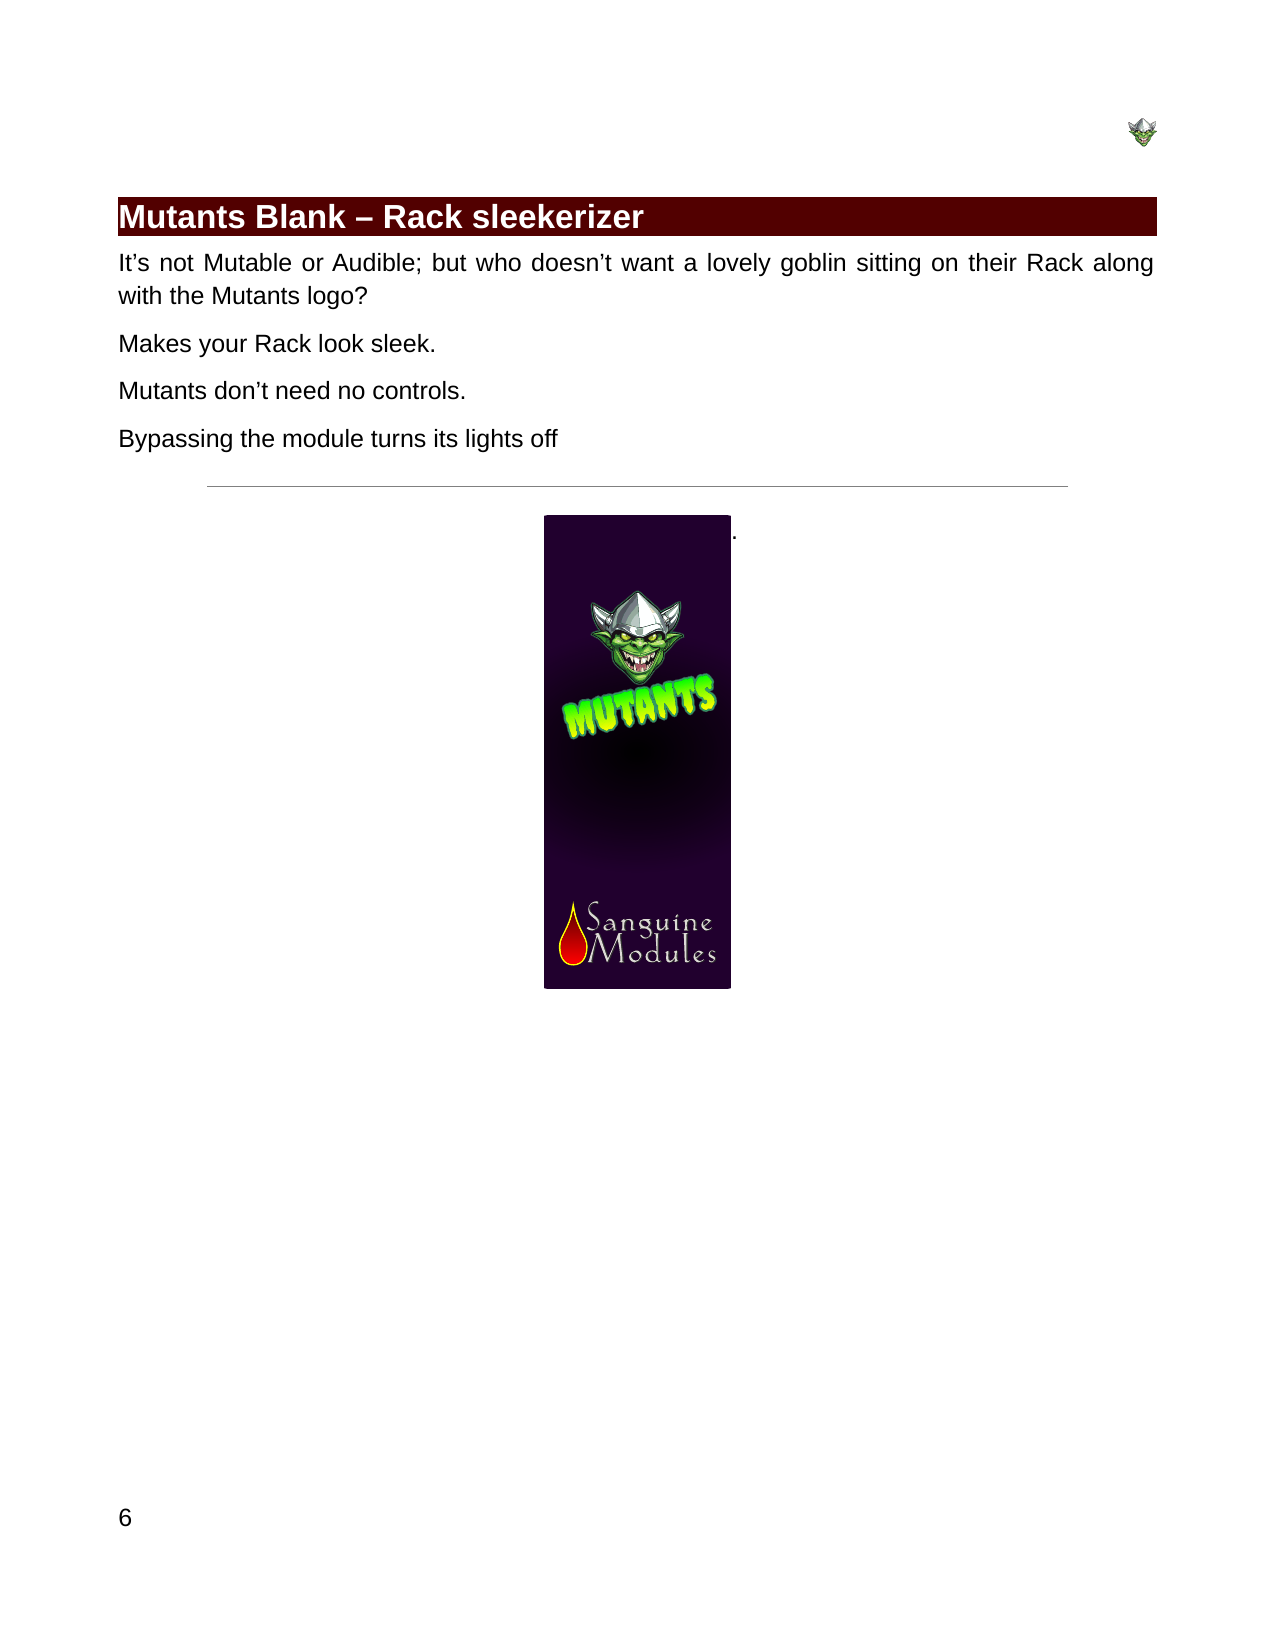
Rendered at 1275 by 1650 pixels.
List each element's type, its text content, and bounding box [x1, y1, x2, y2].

text Mutants don’t need no controls. [118, 376, 1157, 405]
text Bypassing the module turns its lights off [118, 424, 1157, 453]
text [118, 516, 544, 544]
text It’s not Mutable or Audible; but who doesn’t want a lovely goblin sitting on their Rack along with the Mutants logo? [118, 248, 1157, 310]
text Makes your Rack look sleek. [118, 329, 1157, 357]
subtitle Mutants Blank – Rack sleekerizer [118, 197, 1157, 236]
text . [731, 516, 1157, 544]
